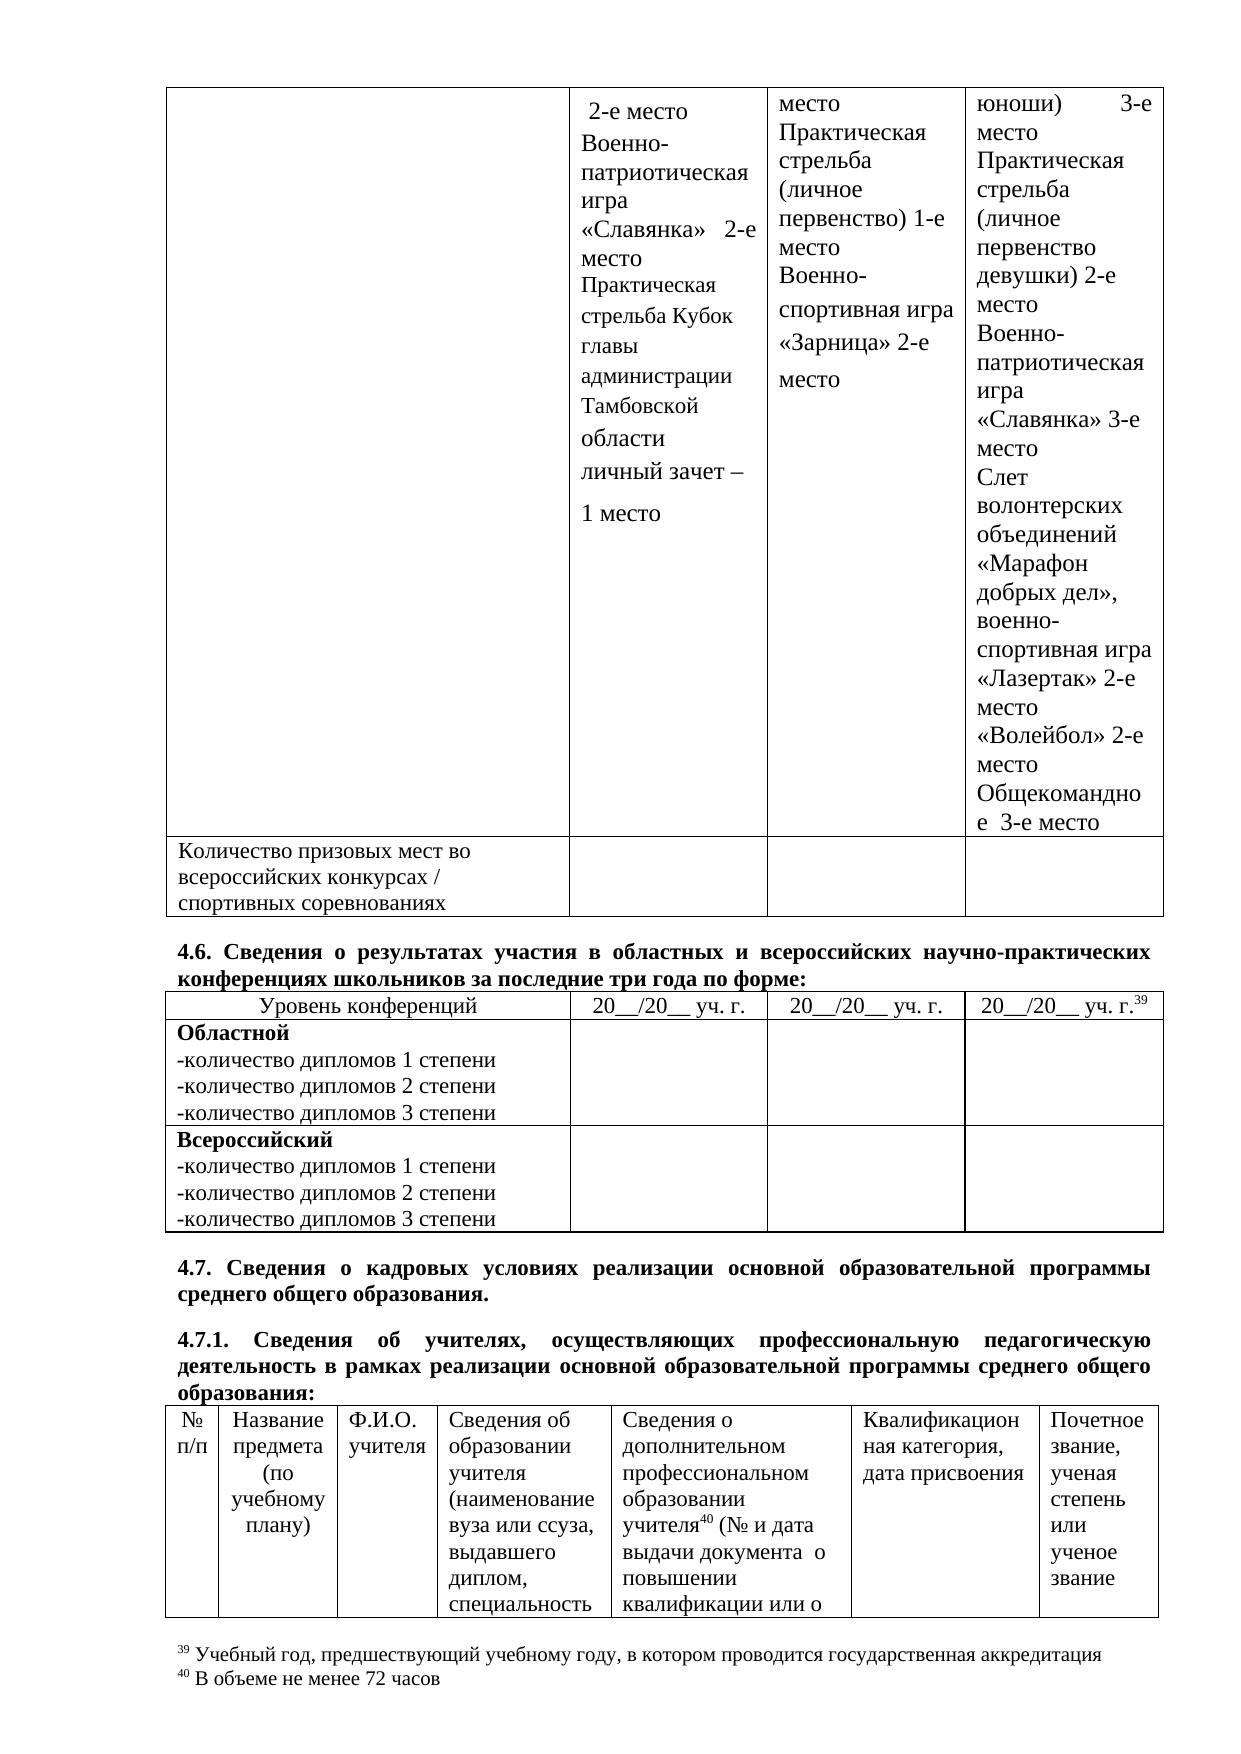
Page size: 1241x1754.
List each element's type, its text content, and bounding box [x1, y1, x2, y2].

table_cell [768, 1020, 964, 1125]
table_cell [571, 1020, 767, 1125]
table_cell Всероссийский -количество дипломов 1 степени -количество дипломов 2 степени -количество дипломов 3 степени [166, 1126, 570, 1231]
table_cell [966, 1126, 1163, 1231]
table_cell юноши) 3-е место Практическая стрельба (личное первенство девушки) 2-е место Военно-патриотическая игра «Славянка» 3-е место Слет волонтерских объединений «Марафон добрых дел», военно-спортивная игра «Лазертак» 2-е место «Волейбол» 2-е место Общекомандное 3-е место [966, 88, 1163, 836]
table_header Квалификационная категория, дата присвоения [852, 1406, 1039, 1617]
table_cell Количество призовых мест во всероссийских конкурсах / спортивных соревнованиях [167, 837, 569, 916]
table_header Название предмета (по учебному плану) [219, 1406, 337, 1617]
table_header Сведения об образовании учителя (наименование вуза или ссуза, выдавшего диплом, специальность [438, 1406, 611, 1617]
table_header Ф.И.О. учителя [338, 1406, 437, 1617]
text 4.6. Сведения о результатах участия в областных и всероссийских научно-практических конференциях школьников за последние три года по форме: [177, 938, 1152, 991]
table_header Почетное звание, ученая степень или ученое звание [1040, 1406, 1158, 1617]
table_cell Областной -количество дипломов 1 степени -количество дипломов 2 степени -количество дипломов 3 степени [166, 1020, 570, 1125]
table_cell [167, 88, 569, 836]
table_cell место Практическая стрельба (личное первенство) 1-е место Военно-спортивная игра «Зарница» 2-е место [768, 88, 965, 836]
table_cell [768, 1126, 964, 1231]
table_header 20__/20__ уч. г. [966, 992, 1163, 1018]
text 4.7.1. Сведения об учителях, осуществляющих профессиональную педагогическую деятельность в рамках реализации основной образовательной программы среднего общего образования: [177, 1326, 1152, 1405]
table_cell [966, 1020, 1163, 1125]
table_header 20__/20__ уч. г. [571, 992, 767, 1018]
table_cell [966, 837, 1163, 916]
table_cell [570, 837, 767, 916]
table_cell [571, 1126, 767, 1231]
text 4.7. Сведения о кадровых условиях реализации основной образовательной программы среднего общего образования. [177, 1254, 1152, 1307]
table_cell 2-е место Военно-патриотическая игра «Славянка» 2-е место Практическая стрельба Кубок главы администрации Тамбовской области личный зачет – 1 место [570, 88, 767, 836]
table_header 20__/20__ уч. г. [768, 992, 964, 1018]
table_cell [768, 837, 965, 916]
table_header № п/п [166, 1406, 218, 1617]
table_header Сведения о дополнительном профессиональном образовании учителя (№ и дата выдачи документа о повышении квалификации или о [612, 1406, 851, 1617]
table_header Уровень конференций [166, 992, 570, 1018]
